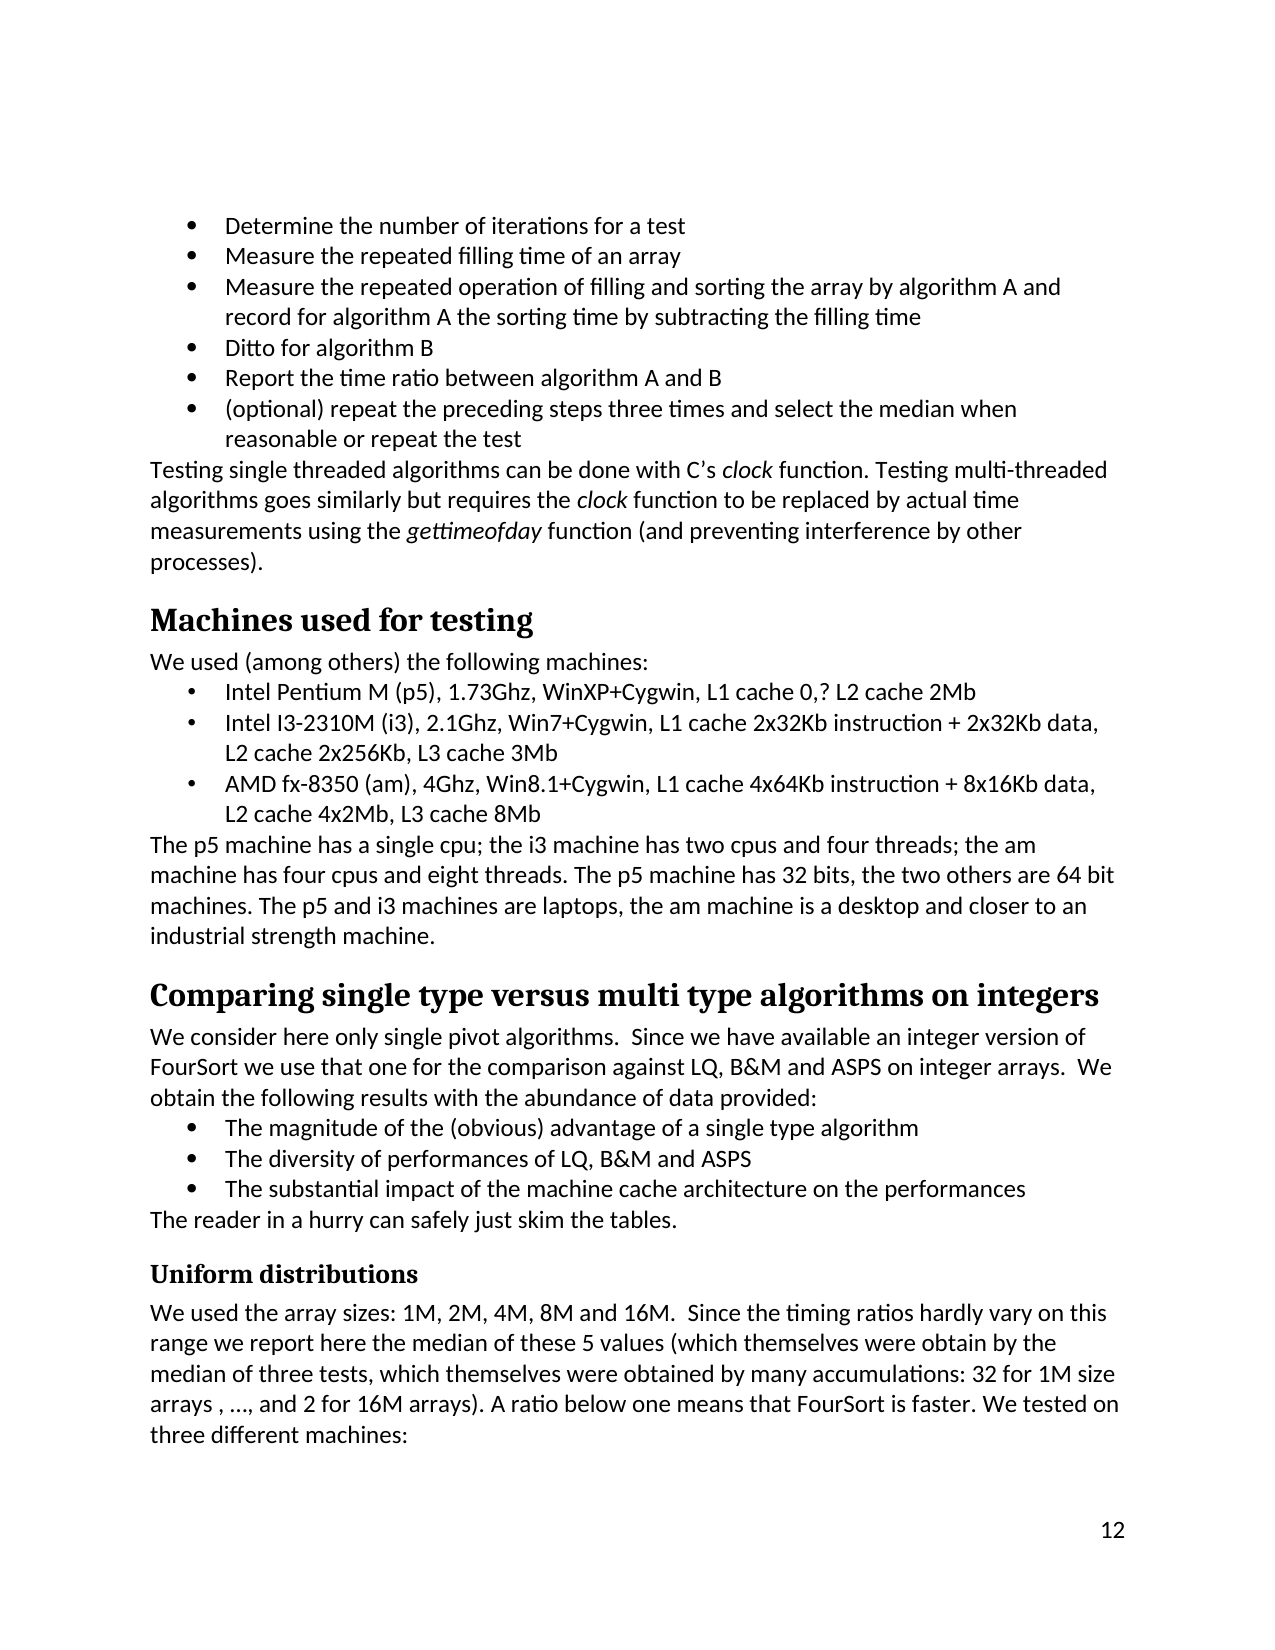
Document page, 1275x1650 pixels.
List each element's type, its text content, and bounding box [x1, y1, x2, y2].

list Measure the repeated operation of filling and sorting the array by algorithm A and record for algorithm A the sorting time by subtracting the filling time [187, 271, 1125, 332]
list (optional) repeat the preceding steps three times and select the median when reasonable or repeat the test [187, 393, 1125, 454]
list The diversity of performances of LQ, B&M and ASPS [187, 1143, 1125, 1173]
list Measure the repeated filling time of an array [187, 241, 1125, 271]
subtitle Uniform distributions [150, 1259, 1125, 1290]
list Ditto for algorithm B [187, 332, 1125, 363]
text The p5 machine has a single cpu; the i3 machine has two cpus and four threads; the am machine has four cpus and eight threads. The p5 machine has 32 bits, the two others are 64 bit machines. The p5 and i3 machines are laptops, the am machine is a desktop and closer to an industrial strength machine. [150, 829, 1125, 951]
list AMD fx-8350 (am), 4Ghz, Win8.1+Cygwin, L1 cache 4x64Kb instruction + 8x16Kb data, L2 cache 4x2Mb, L3 cache 8Mb [187, 768, 1125, 829]
list The substantial impact of the machine cache architecture on the performances [187, 1173, 1125, 1204]
list Intel I3-2310M (i3), 2.1Ghz, Win7+Cygwin, L1 cache 2x32Kb instruction + 2x32Kb data, L2 cache 2x256Kb, L3 cache 3Mb [187, 707, 1125, 768]
text We used the array sizes: 1M, 2M, 4M, 8M and 16M. Since the timing ratios hardly vary on this range we report here the median of these 5 values (which themselves were obtain by the median of three tests, which themselves were obtained by many accumulations: 32 for 1M size arrays , …, and 2 for 16M arrays). A ratio below one means that FourSort is faster. We tested on three different machines: [150, 1297, 1125, 1449]
text Testing single threaded algorithms can be done with C’s clock function. Testing multi-threaded algorithms goes similarly but requires the clock function to be replaced by actual time measurements using the gettimeofday function (and preventing interference by other processes). [150, 454, 1125, 576]
subtitle Machines used for testing [150, 601, 1125, 639]
list The magnitude of the (obvious) advantage of a single type algorithm [187, 1112, 1125, 1143]
text We used (among others) the following machines: [150, 646, 1125, 676]
text The reader in a hurry can safely just skim the tables. [150, 1204, 1125, 1234]
list Report the time ratio between algorithm A and B [187, 363, 1125, 393]
text We consider here only single pivot algorithms. Since we have available an integer version of FourSort we use that one for the comparison against LQ, B&M and ASPS on integer arrays. We obtain the following results with the abundance of data provided: [150, 1021, 1125, 1112]
list Determine the number of iterations for a test [187, 210, 1125, 241]
list Intel Pentium M (p5), 1.73Ghz, WinXP+Cygwin, L1 cache 0,? L2 cache 2Mb [187, 676, 1125, 707]
subtitle Comparing single type versus multi type algorithms on integers [150, 976, 1125, 1014]
